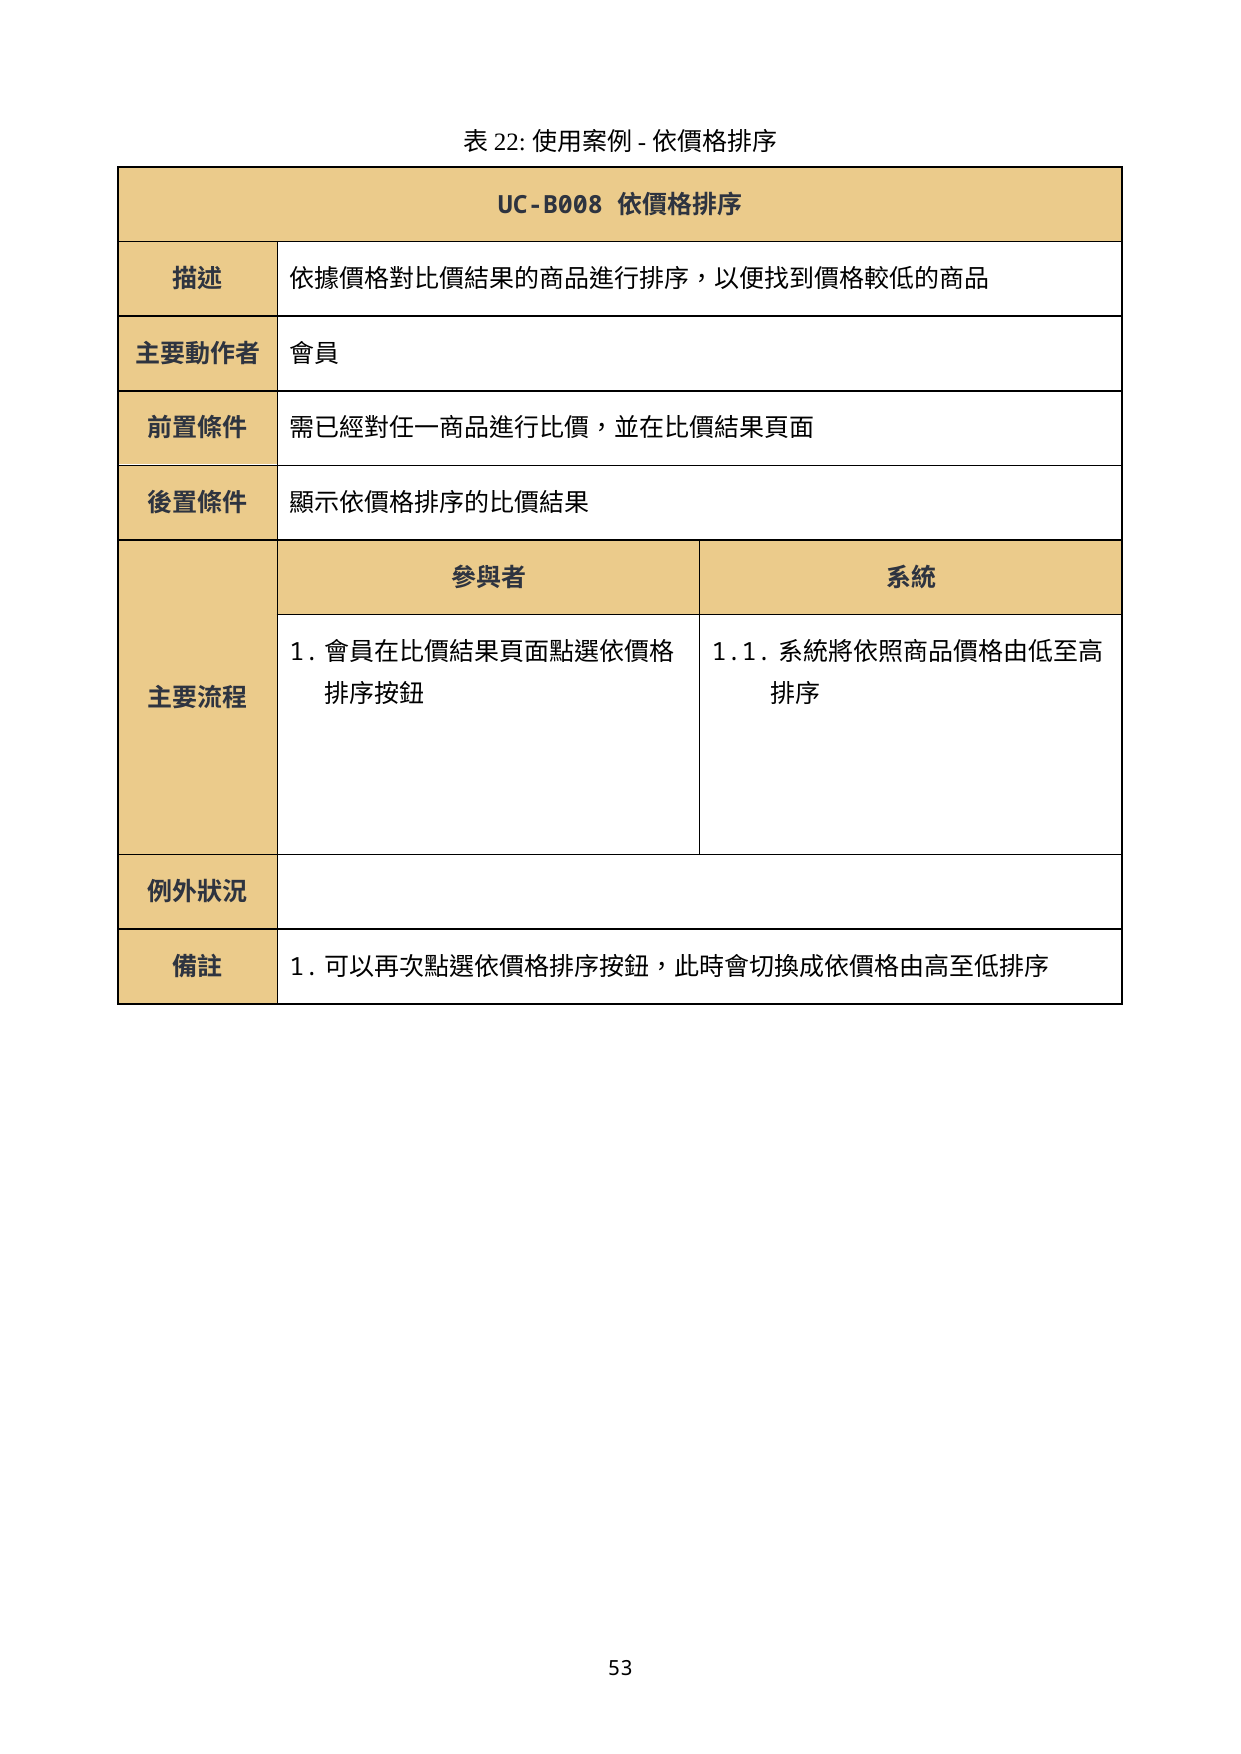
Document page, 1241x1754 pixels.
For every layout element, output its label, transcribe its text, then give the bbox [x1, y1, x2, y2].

table_cell 顯示依價格排序的比價結果 [278, 466, 1121, 539]
table_cell 系統將依照商品價格由低至高排序 [700, 615, 1121, 854]
table_cell 前置條件 [119, 392, 277, 464]
table_header UC-B008 依價格排序 [119, 168, 1121, 241]
table_cell 會員 [278, 317, 1121, 390]
table_cell 依據價格對比價結果的商品進行排序，以便找到價格較低的商品 [278, 242, 1121, 315]
table_cell 需已經對任一商品進行比價，並在比價結果頁面 [278, 392, 1121, 464]
table_cell 備註 [119, 930, 277, 1003]
table_cell [278, 855, 1121, 928]
table_cell 會員在比價結果頁面點選依價格排序按鈕 [278, 615, 699, 854]
table_cell 主要動作者 [119, 317, 277, 390]
table_cell 例外狀況 [119, 855, 277, 928]
table_cell 主要流程 [119, 541, 277, 854]
table_cell 描述 [119, 242, 277, 315]
table_cell 系統 [700, 541, 1121, 614]
table_cell 後置條件 [119, 466, 277, 539]
text 表 22: 使用案例 - 依價格排序 [118, 121, 1122, 158]
table_cell 參與者 [278, 541, 699, 614]
table_cell 可以再次點選依價格排序按鈕，此時會切換成依價格由高至低排序 [278, 930, 1121, 1003]
